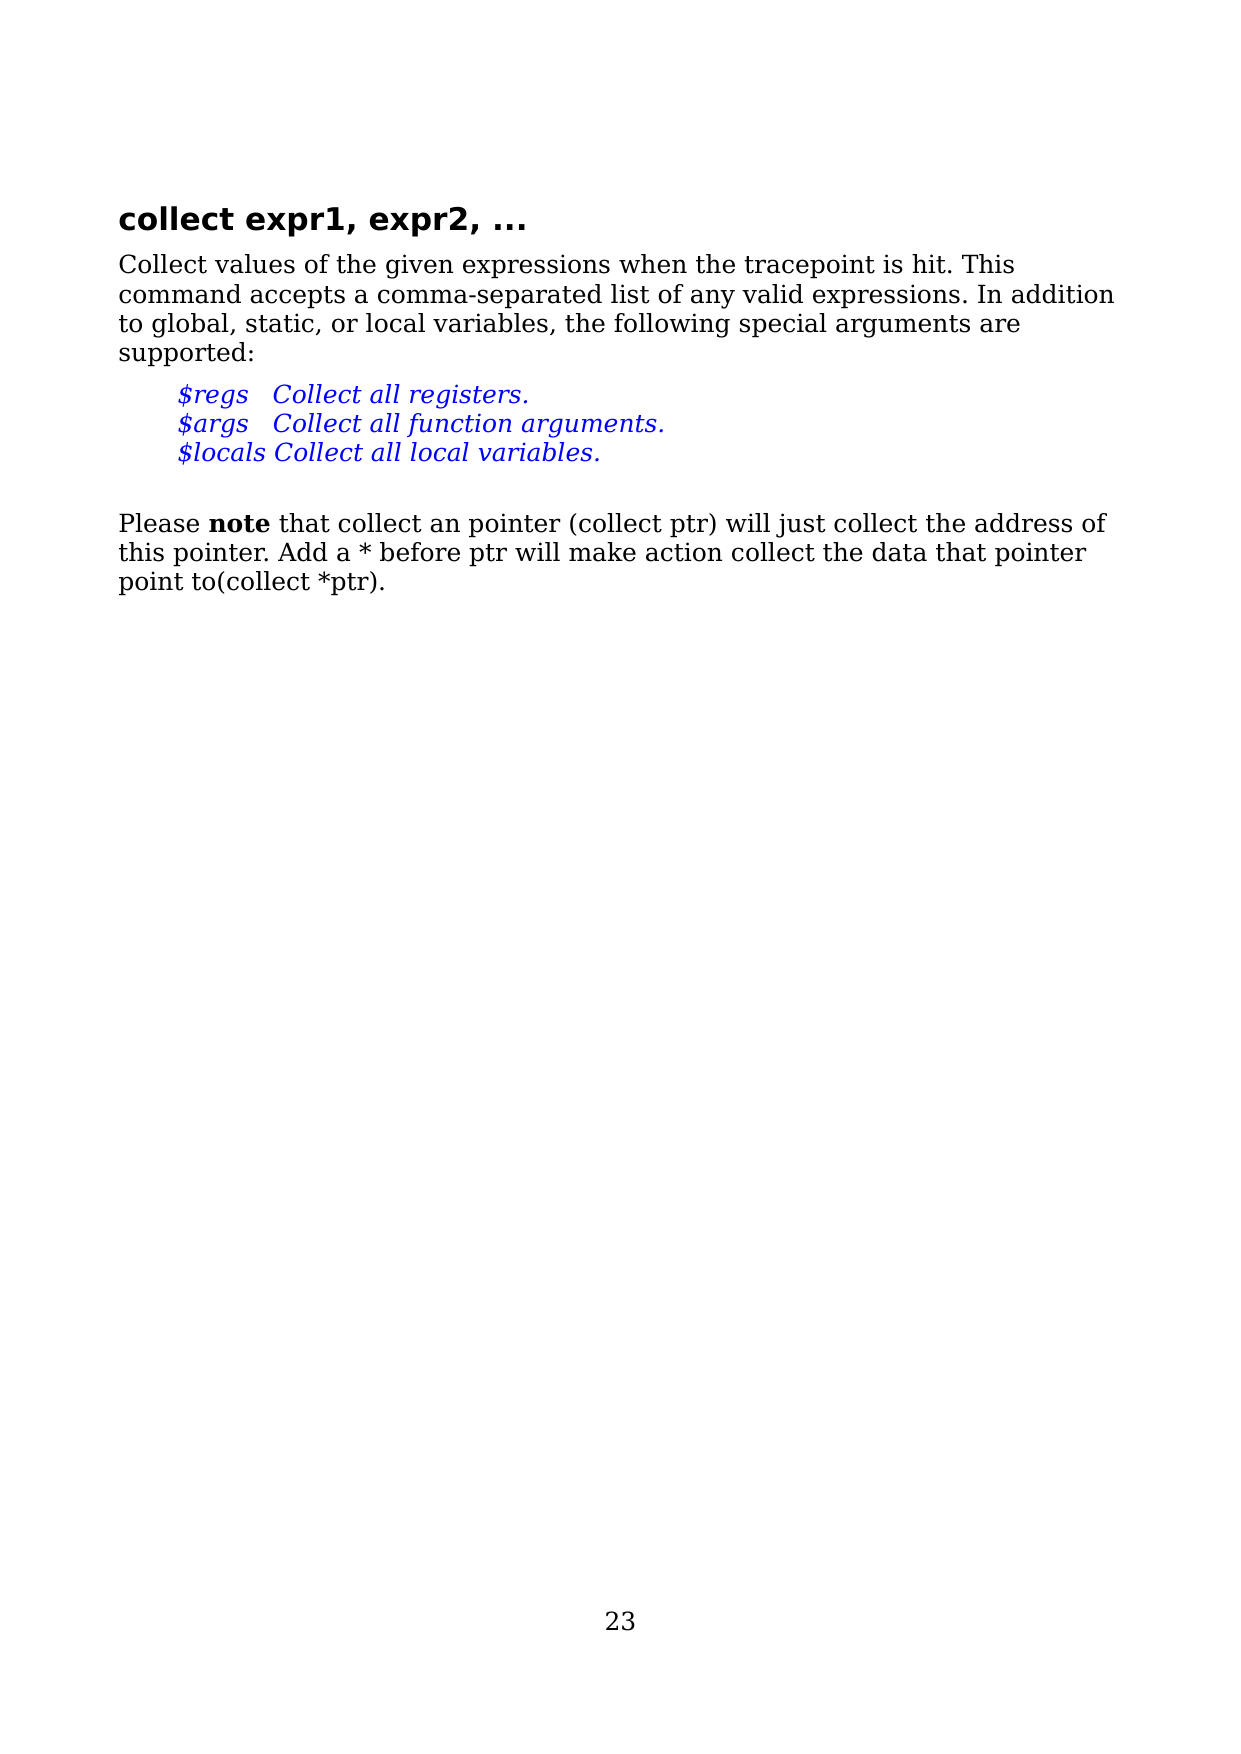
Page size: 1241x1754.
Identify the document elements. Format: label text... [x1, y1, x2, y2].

text $locals Collect all local variables. [177, 438, 1063, 467]
text $args Collect all function arguments. [177, 409, 1063, 438]
text Please note that collect an pointer (collect ptr) will just collect the address of this pointer. Add a * before ptr will make action collect the data that pointer point to(collect *ptr). [118, 509, 1122, 597]
text $regs Collect all registers. [177, 380, 1063, 409]
subtitle collect expr1, expr2, ... [118, 202, 1122, 238]
text Collect values of the given expressions when the tracepoint is hit. This command accepts a comma-separated list of any valid expressions. In addition to global, static, or local variables, the following special arguments are supported: [118, 251, 1122, 367]
